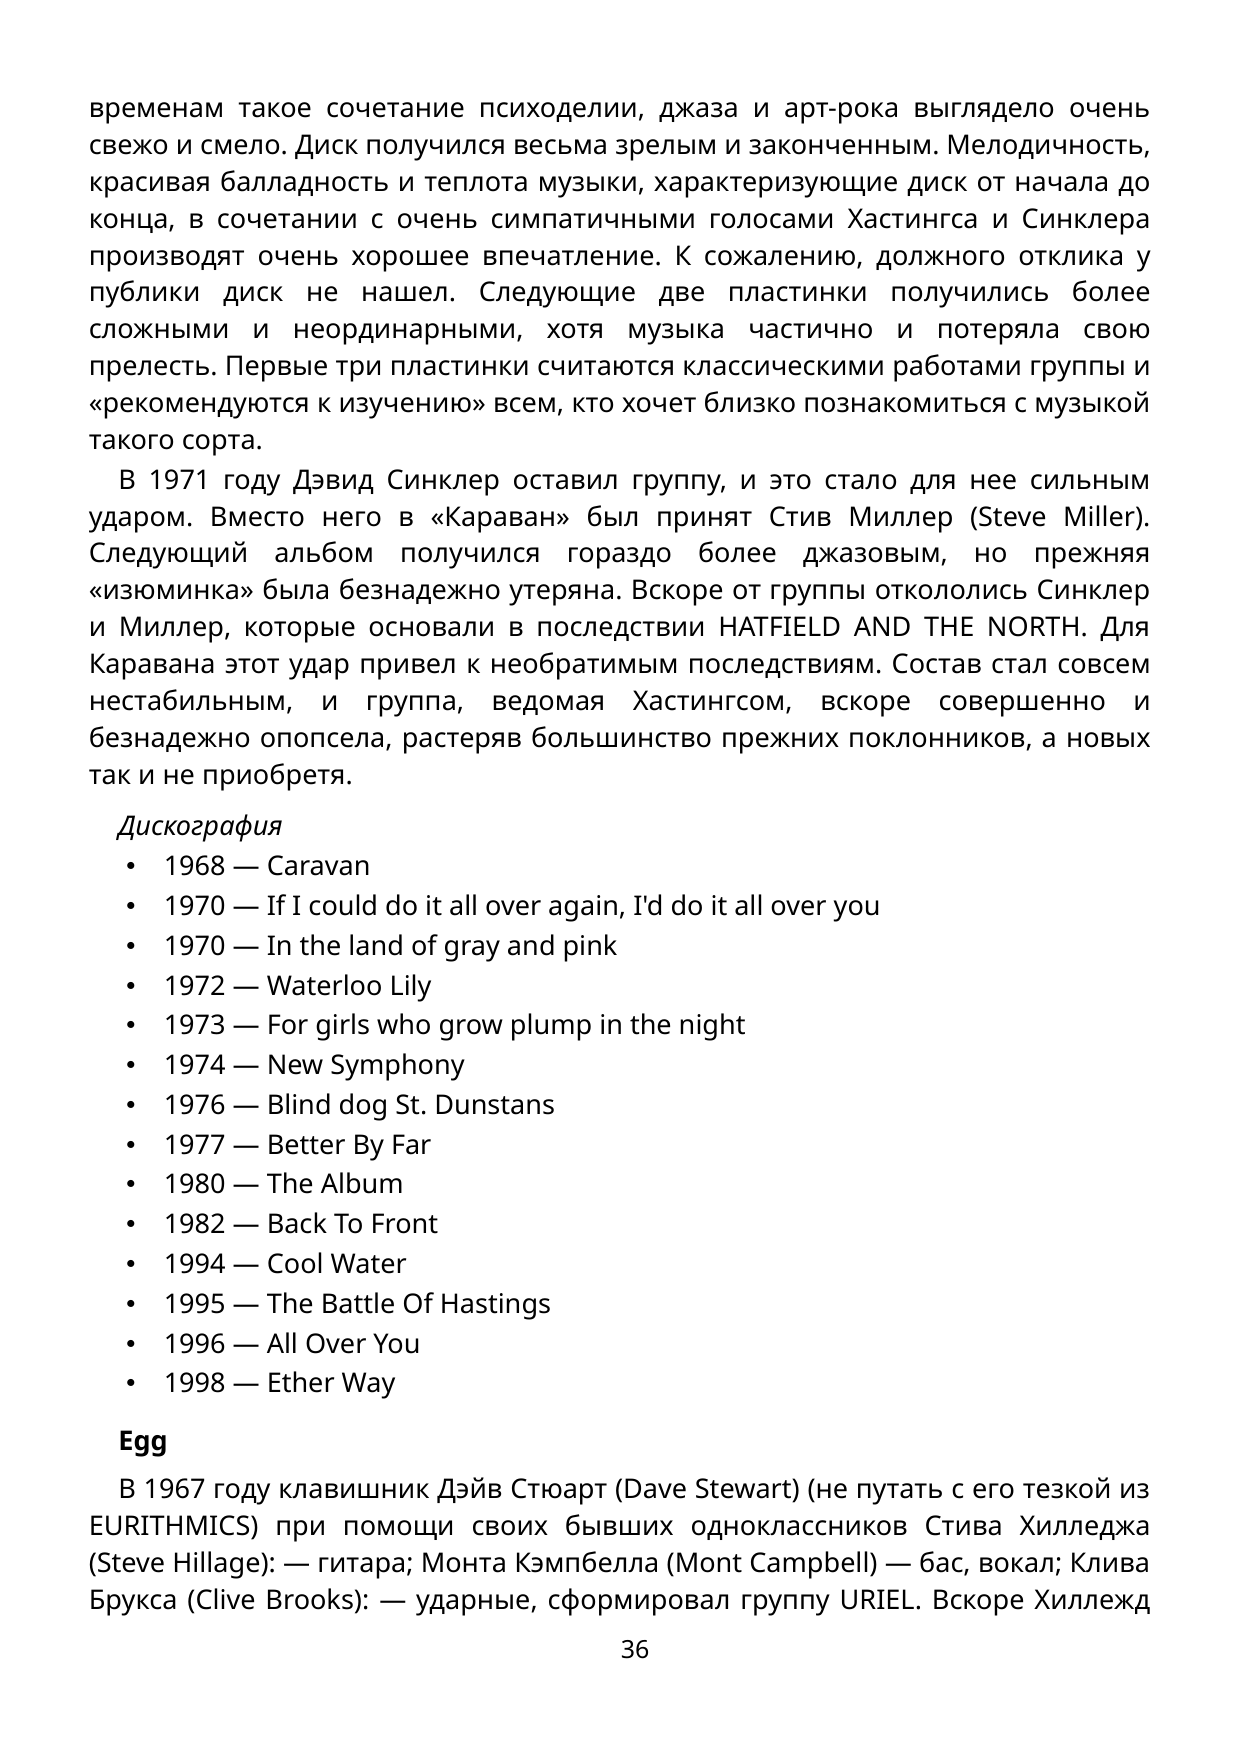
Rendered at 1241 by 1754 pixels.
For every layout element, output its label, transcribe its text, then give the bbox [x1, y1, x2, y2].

text временам такое сочетание психоделии, джаза и арт-рока выглядело очень свежо и смело. Диск получился весьма зрелым и законченным. Мелодичность, красивая балладность и теплота музыки, характеризующие диск от начала до конца, в сочетании с очень симпатичными голосами Хастингса и Синклера производят очень хорошее впечатление. К сожалению, должного отклика у публики диск не нашел. Следующие две пластинки получились более сложными и неординарными, хотя музыка частично и потеряла свою прелесть. Первые три пластинки считаются классическими работами группы и «рекомендуются к изучению» всем, кто хочет близко познакомиться с музыкой такого сорта. [88, 88, 1152, 457]
list 1996 — All Over You [126, 1324, 1152, 1361]
subtitle Egg [118, 1421, 1152, 1458]
list 1977 — Better By Far [126, 1125, 1152, 1162]
subtitle Дискография [88, 807, 1152, 844]
list 1976 — Blind dog St. Dunstans [126, 1085, 1152, 1122]
list 1995 — The Battle Of Hastings [126, 1284, 1152, 1321]
list 1973 — For girls who grow plump in the night [126, 1006, 1152, 1043]
list 1994 — Cool Water [126, 1244, 1152, 1281]
text В 1971 году Дэвид Синклер оставил группу, и это стало для нее сильным ударом. Вместо него в «Караван» был принят Стив Миллер (Steve Miller). Следующий альбом получился гораздо более джазовым, но прежняя «изюминка» была безнадежно утеряна. Вскоре от группы откололись Синклер и Миллер, которые основали в последствии HATFIELD AND THE NORTH. Для Каравана этот удар привел к необратимым последствиям. Состав стал совсем нестабильным, и группа, ведомая Хастингсом, вскоре совершенно и безнадежно опопсела, растеряв большинство прежних поклонников, а новых так и не приобретя. [88, 460, 1152, 792]
list 1980 — The Album [126, 1165, 1152, 1202]
list 1998 — Ether Way [126, 1364, 1152, 1401]
list 1982 — Back To Front [126, 1205, 1152, 1242]
list 1968 — Caravan [126, 847, 1152, 883]
list 1970 — In the land of gray and pink [126, 926, 1152, 963]
list 1972 — Waterloo Lily [126, 966, 1152, 1003]
list 1974 — New Symphony [126, 1046, 1152, 1082]
list 1970 — If I could do it all over again, I'd do it all over you [126, 886, 1152, 923]
text В 1967 году клавишник Дэйв Стюарт (Dave Stewart) (не путать с его тезкой из EURITHMICS) при помощи своих бывших одноклассников Стива Хилледжа (Steve Hillage): — гитара; Монта Кэмпбелла (Mont Campbell) — бас, вокал; Клива Брукса (Clive Brooks): — ударные, сформировал группу URIEL. Вскоре Хиллежд [88, 1470, 1152, 1617]
